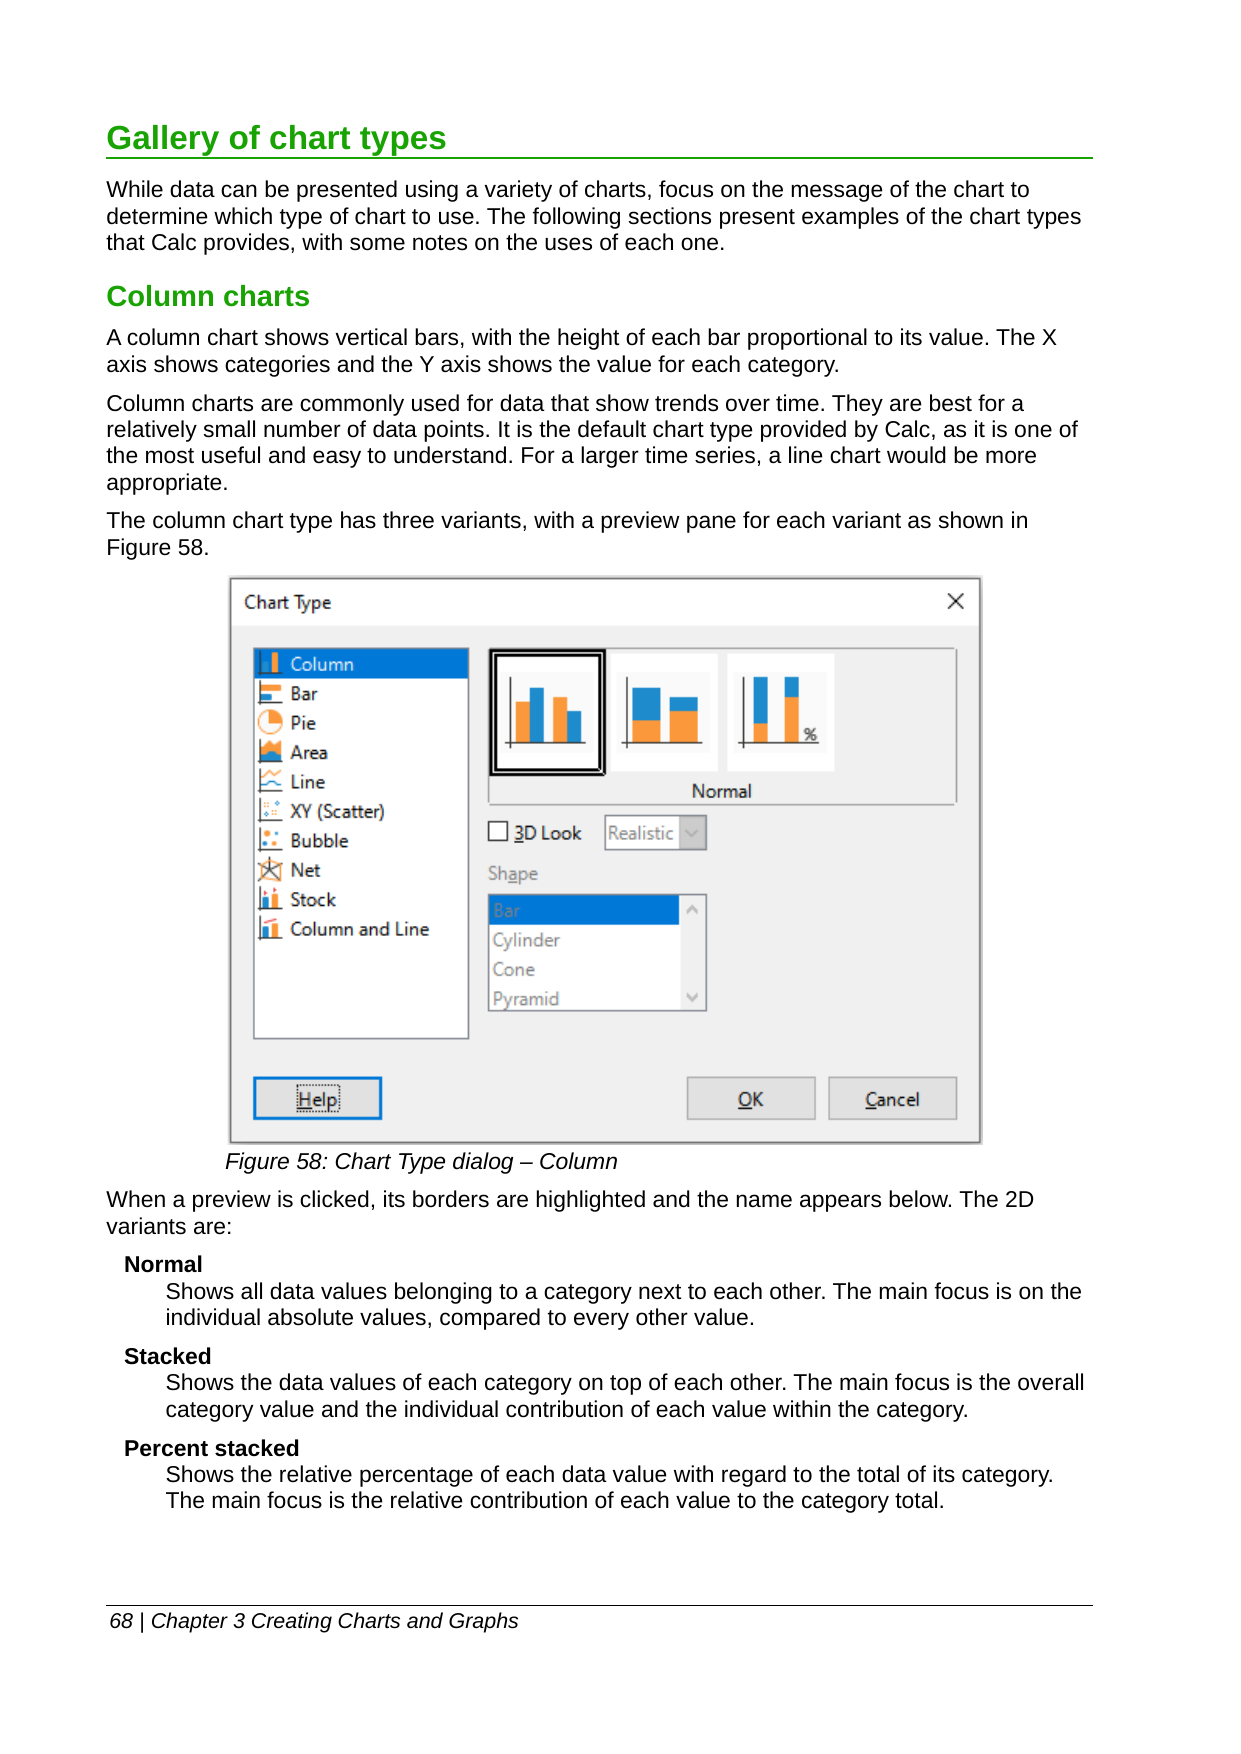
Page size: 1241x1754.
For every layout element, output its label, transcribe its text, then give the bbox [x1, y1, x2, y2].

text Shows all data values belonging to a category next to each other. The main focus is on the individual absolute values, compared to every other value. [165, 1278, 1093, 1331]
text Shows the relative percentage of each data value with regard to the total of its category. The main focus is the relative contribution of each value to the category total. [165, 1461, 1093, 1514]
text Column charts are commonly used for data that show trends over time. They are best for a relatively small number of data points. It is the default chart type provided by Calc, as it is one of the most useful and easy to understand. For a larger time series, a line chart would be more appropriate. [106, 389, 1093, 495]
text A column chart shows vertical bars, with the height of each bar proportional to its value. The X axis shows categories and the Y axis shows the value for each category. [106, 324, 1093, 377]
subtitle Column charts [106, 279, 1093, 313]
text Stacked [124, 1343, 1093, 1369]
subtitle Gallery of chart types [106, 118, 1093, 157]
text While data can be presented using a variety of charts, focus on the message of the chart to determine which type of chart to use. The following sections present examples of the chart types that Calc provides, with some notes on the uses of each one. [106, 176, 1093, 255]
text Normal [124, 1251, 1093, 1278]
picture [227, 575, 983, 1145]
text Percent stacked [124, 1434, 1093, 1461]
text Figure 58: Chart Type dialog – Column [225, 1145, 986, 1174]
text The column chart type has three variants, with a preview pane for each variant as shown in Figure 58. [106, 507, 1093, 560]
text Shows the data values of each category on top of each other. The main focus is the overall category value and the individual contribution of each value within the category. [165, 1369, 1093, 1422]
text When a preview is clicked, its borders are highlighted and the name appears below. The 2D variants are: [106, 1186, 1093, 1239]
